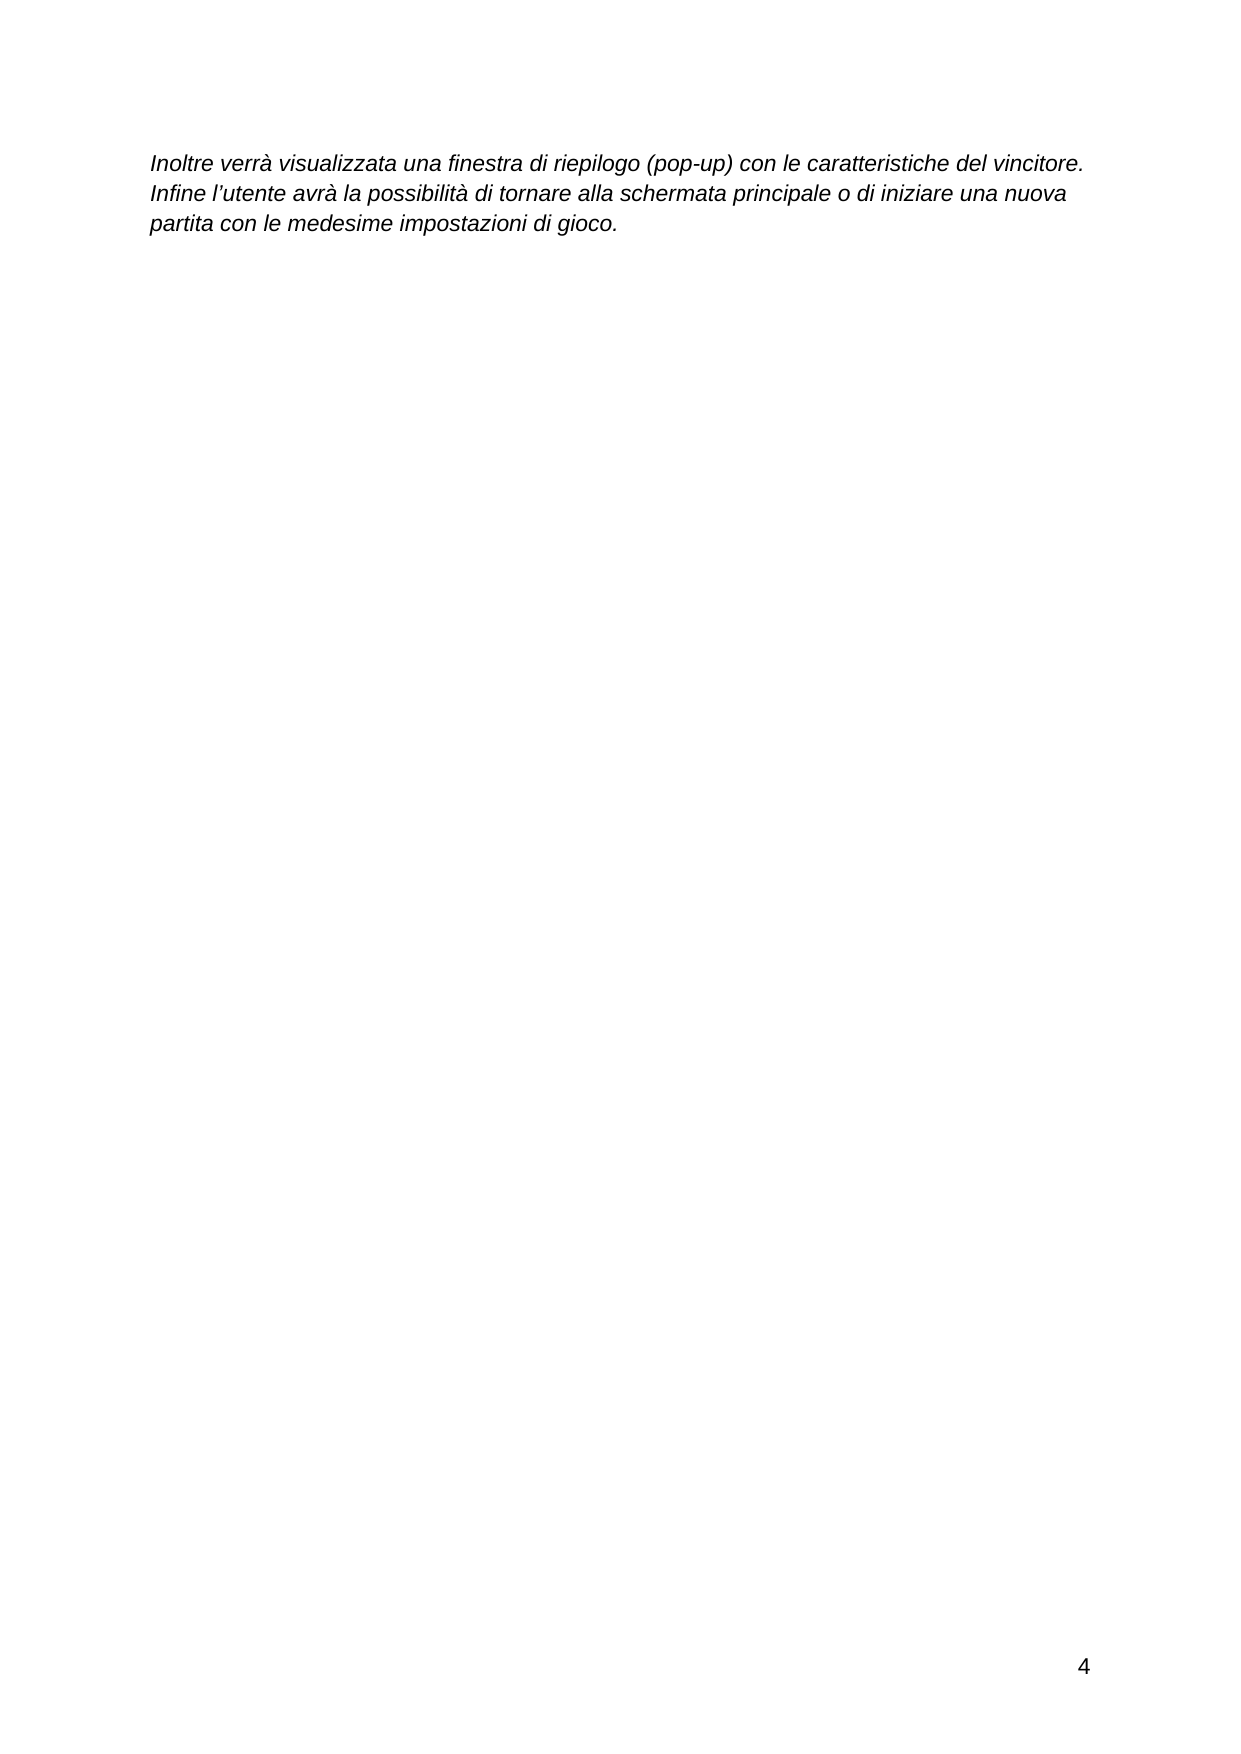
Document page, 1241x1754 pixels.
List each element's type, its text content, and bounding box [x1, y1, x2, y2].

text Infine l’utente avrà la possibilità di tornare alla schermata principale o di iniziare una nuova partita con le medesime impostazioni di gioco. [150, 180, 1090, 237]
text Inoltre verrà visualizzata una finestra di riepilogo (pop-up) con le caratteristiche del vincitore. [150, 150, 1090, 176]
